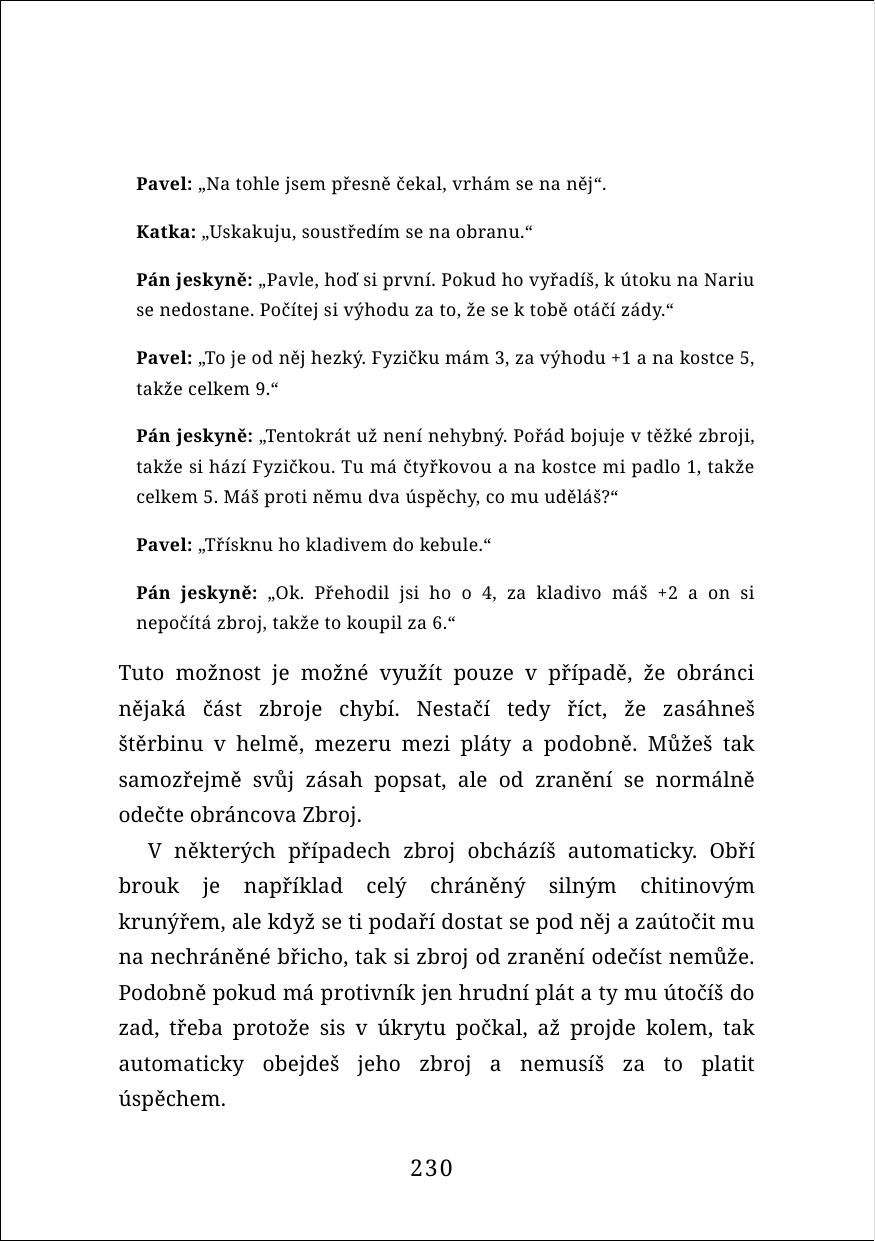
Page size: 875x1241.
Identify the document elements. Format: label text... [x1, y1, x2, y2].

text Pavel: „To je od něj hezký. Fyzičku mám 3, za výhodu +1 a na kostce 5, takže celkem 9.“ [136, 346, 756, 400]
text Pavel: „Třísknu ho kladivem do kebule.“ [136, 532, 756, 556]
text Pavel: „Na tohle jsem přesně čekal, vrhám se na něj“. [136, 172, 756, 196]
text Katka: „Uskakuju, soustředím se na obranu.“ [136, 220, 756, 244]
text Pán jeskyně: „Ok. Přehodil jsi ho o 4, za kladivo máš +2 a on si nepočítá zbroj, takže to koupil za 6.“ [136, 580, 756, 634]
text Pán jeskyně: „Pavle, hoď si první. Pokud ho vyřadíš, k útoku na Nariu se nedostane. Počítej si výhodu za to, že se k tobě otáčí zády.“ [136, 268, 756, 322]
text Tuto možnost je možné využít pouze v případě, že obránci nějaká část zbroje chybí. Nestačí tedy říct, že zasáhneš štěrbinu v helmě, mezeru mezi pláty a podobně. Můžeš tak samozřejmě svůj zásah popsat, ale od zranění se normálně odečte obráncova Zbroj. V některých případech zbroj obcházíš automaticky. Obří brouk je například celý chráněný silným chitinovým krunýřem, ale když se ti podaří dostat se pod něj a zaútočit mu na nechráněné břicho, tak si zbroj od zranění odečíst nemůže. Podobně pokud má protivník jen hrudní plát a ty mu útočíš do zad, třeba protože sis v úkrytu počkal, až projde kolem, tak automaticky obejdeš jeho zbroj a nemusíš za to platit úspěchem. [118, 658, 756, 1113]
text Pán jeskyně: „Tentokrát už není nehybný. Pořád bojuje v těžké zbroji, takže si hází Fyzičkou. Tu má čtyřkovou a na kostce mi padlo 1, takže celkem 5. Máš proti němu dva úspěchy, co mu uděláš?“ [136, 424, 756, 508]
